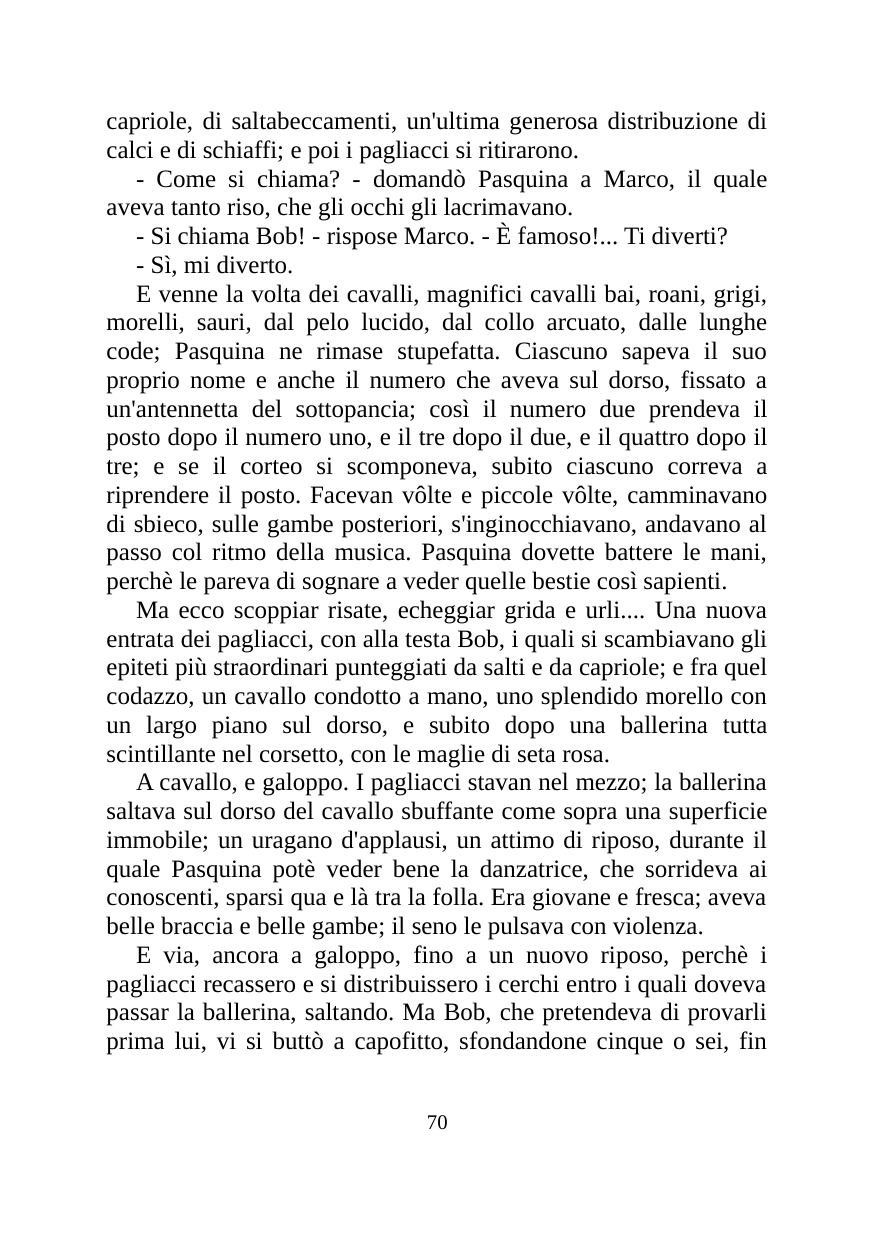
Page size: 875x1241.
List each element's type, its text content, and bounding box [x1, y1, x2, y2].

text E via, ancora a galoppo, fino a un nuovo riposo, perchè i pagliacci recassero e si distribuissero i cerchi entro i quali doveva passar la ballerina, saltando. Ma Bob, che pretendeva di provarli prima lui, vi si buttò a capofitto, sfondandone cinque o sei, fin [106, 940, 768, 1055]
text - Sì, mi diverto. [106, 250, 768, 279]
text E venne la volta dei cavalli, magnifici cavalli bai, roani, grigi, morelli, sauri, dal pelo lucido, dal collo arcuato, dalle lunghe code; Pasquina ne rimase stupefatta. Ciascuno sapeva il suo proprio nome e anche il numero che aveva sul dorso, fissato a un'antennetta del sottopancia; così il numero due prendeva il posto dopo il numero uno, e il tre dopo il due, e il quattro dopo il tre; e se il corteo si scomponeva, subito ciascuno correva a riprendere il posto. Facevan vôlte e piccole vôlte, camminavano di sbieco, sulle gambe posteriori, s'inginocchiavano, andavano al passo col ritmo della musica. Pasquina dovette battere le mani, perchè le pareva di sognare a veder quelle bestie così sapienti. [106, 279, 768, 595]
text A cavallo, e galoppo. I pagliacci stavan nel mezzo; la ballerina saltava sul dorso del cavallo sbuffante come sopra una superficie immobile; un uragano d'applausi, un attimo di riposo, durante il quale Pasquina potè veder bene la danzatrice, che sorrideva ai conoscenti, sparsi qua e là tra la folla. Era giovane e fresca; aveva belle braccia e belle gambe; il seno le pulsava con violenza. [106, 767, 768, 940]
text Ma ecco scoppiar risate, echeggiar grida e urli.... Una nuova entrata dei pagliacci, con alla testa Bob, i quali si scambiavano gli epiteti più straordinari punteggiati da salti e da capriole; e fra quel codazzo, un cavallo condotto a mano, uno splendido morello con un largo piano sul dorso, e subito dopo una ballerina tutta scintillante nel corsetto, con le maglie di seta rosa. [106, 595, 768, 767]
text - Si chiama Bob! - rispose Marco. - È famoso!... Ti diverti? [106, 221, 768, 250]
text - Come si chiama? - domandò Pasquina a Marco, il quale aveva tanto riso, che gli occhi gli lacrimavano. [106, 164, 768, 221]
text capriole, di saltabeccamenti, un'ultima generosa distribuzione di calci e di schiaffi; e poi i pagliacci si ritirarono. [106, 106, 768, 164]
